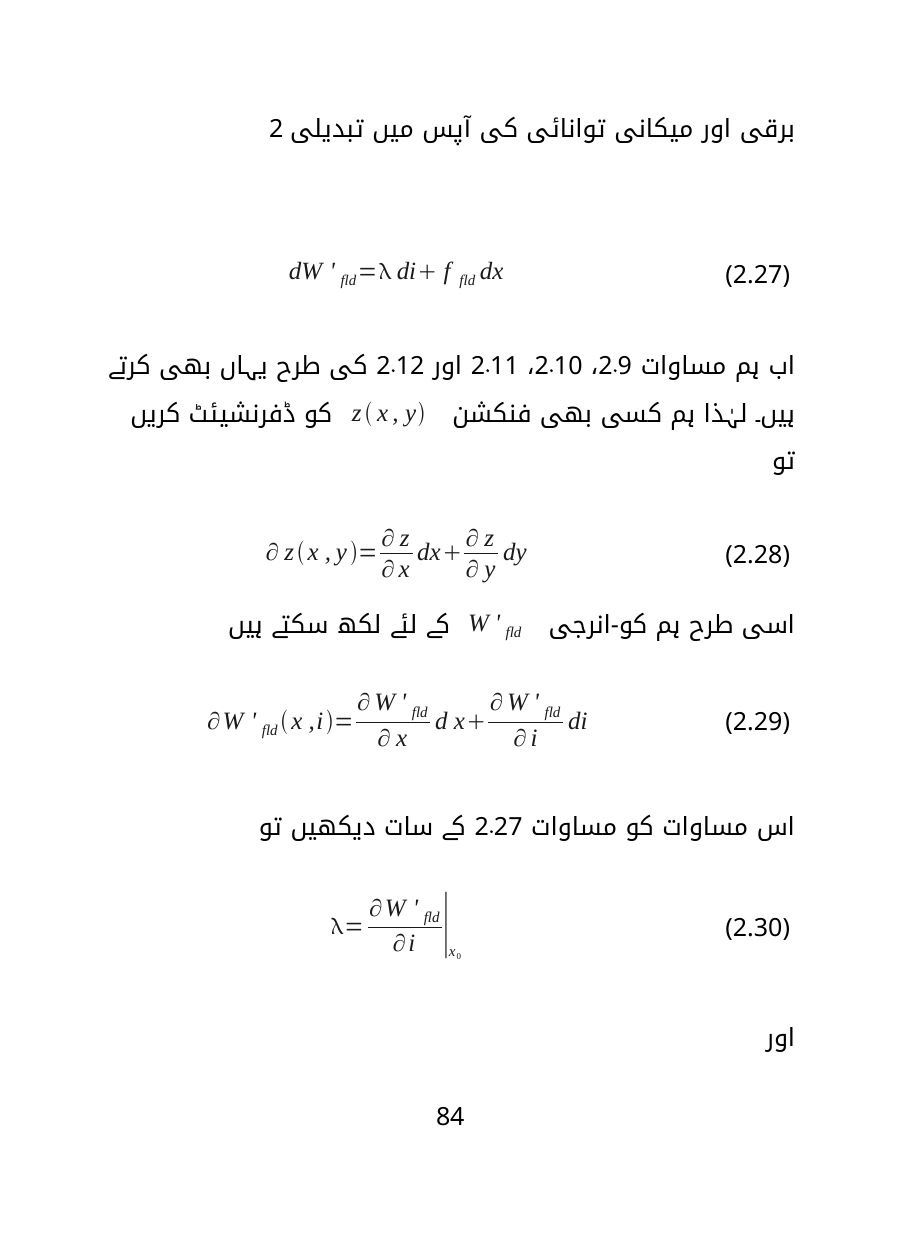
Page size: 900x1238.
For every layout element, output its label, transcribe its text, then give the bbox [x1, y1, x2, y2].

table_header (2.28) [693, 519, 795, 602]
table_header (2.30) [693, 885, 795, 980]
table_header [105, 885, 692, 980]
text اب ہم مساوات 2.9، 2.10، 2.11 اور 2.12 کی طرح یہاں بھی کرتے ہیں۔ لہٰذا ہم کسی بھی فنکشن کو ڈفرنشیئٹ کریں تو [105, 343, 795, 485]
table_header [105, 519, 692, 602]
text اور [105, 1014, 795, 1061]
table_header (2.27) [694, 251, 795, 308]
table_header [105, 683, 695, 770]
text اس مساوات کو مساوات 2.27 کے سات دیکھیں تو [105, 804, 795, 851]
text اسی طرح ہم کو-انرجی کے لئے لکھ سکتے ہیں [105, 602, 795, 649]
table_header [105, 251, 694, 308]
table_header (2.29) [695, 683, 795, 770]
